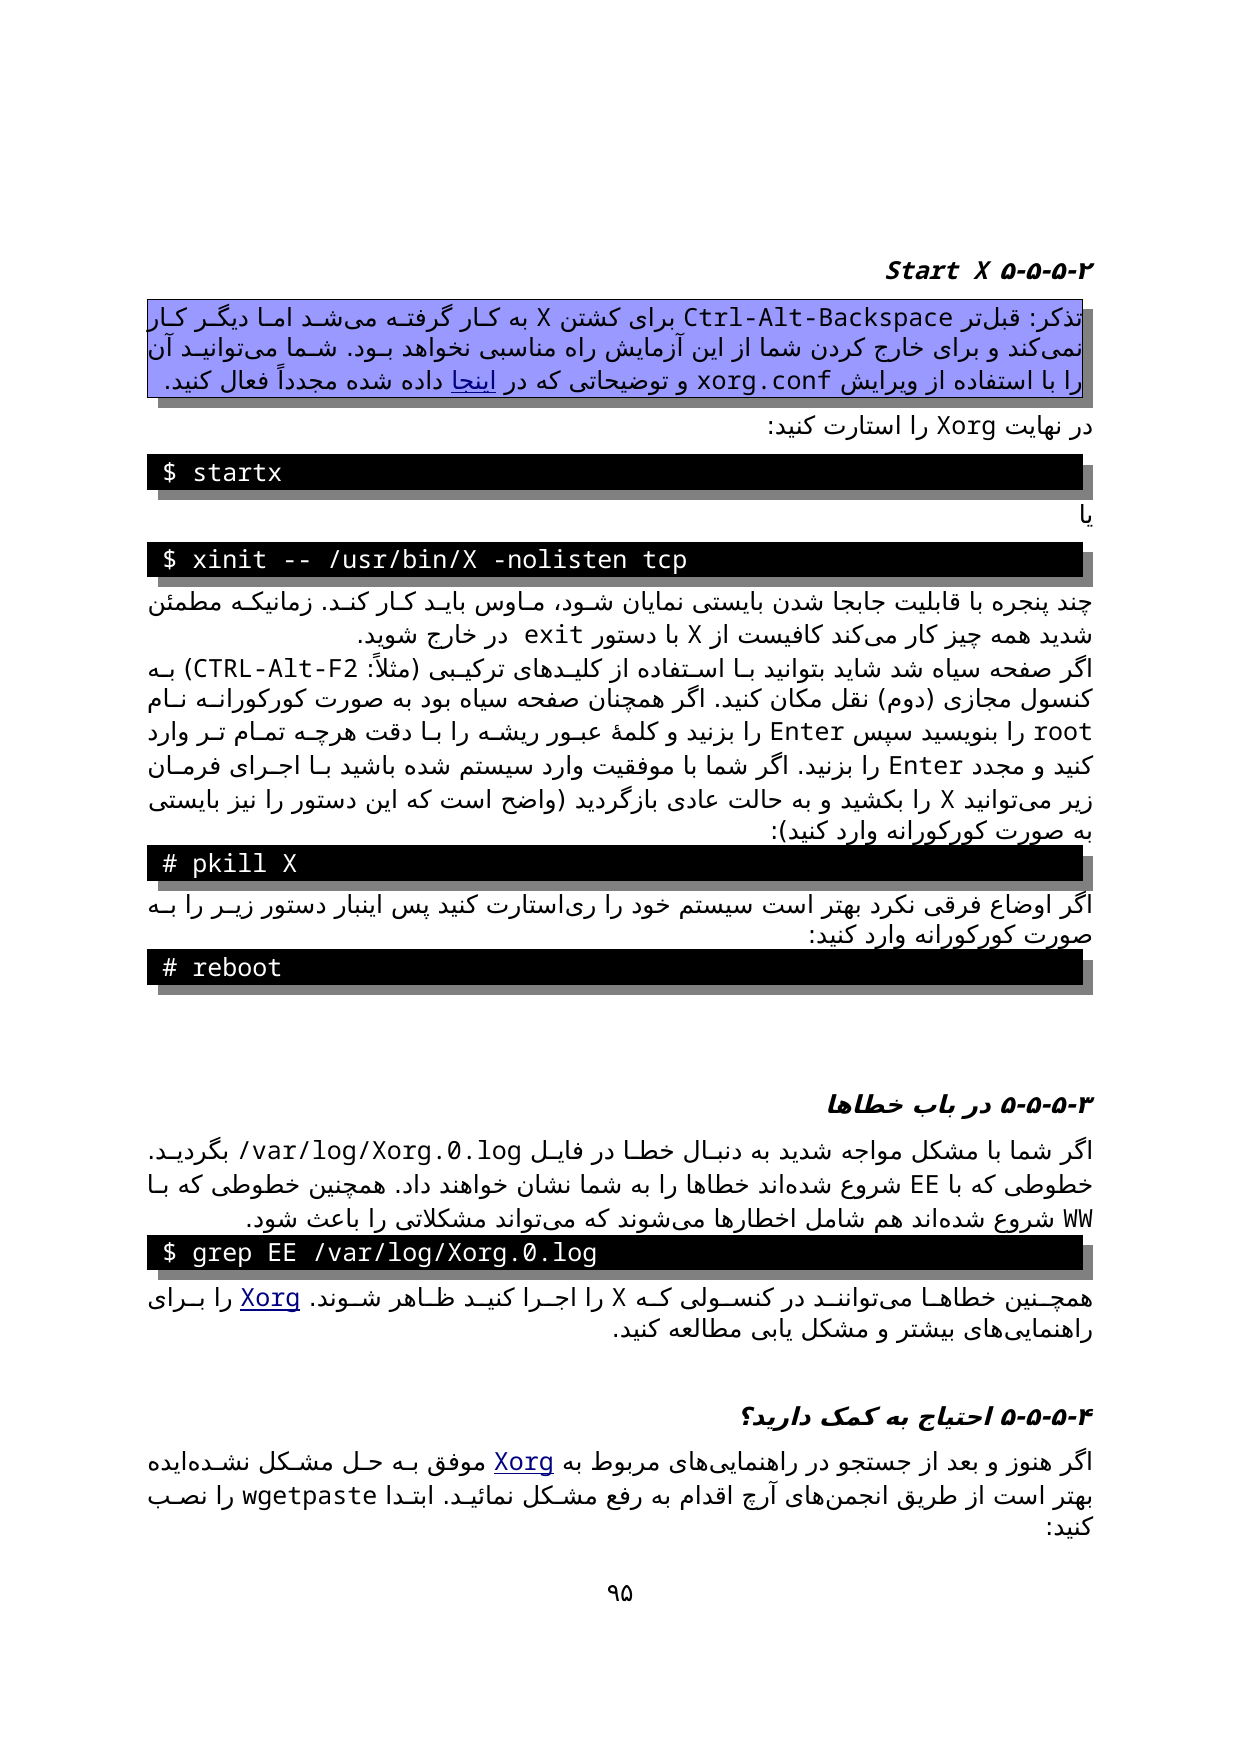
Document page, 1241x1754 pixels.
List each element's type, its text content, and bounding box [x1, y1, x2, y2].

text اگر شما با مشکل مواجه شدید به دنبال خطا در فایل ‎/var/log/Xorg.0.log بگردید. خطوطی که با EE شروع شده‌اند خطاها را به شما نشان خواهند داد. همچنین خطوطی که با WW شروع شده‌اند هم شامل اخطار‌ها می‌شوند که می‌تواند مشکلاتی را باعث شود. [147, 1132, 1093, 1234]
text چند پنجره با قابلیت جابجا شدن بایستی نمایان شود، ماوس باید کار کند. زمانیکه مطمئن شدید همه چیز کار می‌کند کافیست از X با دستور exit در خارج شوید. [147, 587, 1093, 651]
text اگر هنوز و بعد از جستجو در راهنمایی‌های مربوط به Xorg موفق به حل مشکل نشده‌ایده بهتر است از طریق انجمن‌های آرچ اقدام به رفع مشکل نمائید. ابتدا wgetpaste را نصب کنید: [147, 1444, 1093, 1541]
text در نهایت Xorg را استارت کنید: [147, 408, 1093, 442]
subtitle ۵-۵-۵-۲ Start X [147, 253, 1093, 286]
text اگر صفحه سیاه شد شاید بتوانید با استفاده از کلیدهای ترکیبی (مثلاً: CTRL-Alt-F2) به کنسول مجازی (دوم) نقل مکان کنید. اگر همچنان صفحه سیاه بود به صورت کورکورانه نام root را بنویسید سپس Enter را بزنید و کلمهٔ عبور ریشه را با دقت هرچه تمام تر وارد کنید و مجدد Enter را بزنید. اگر شما با موفقیت وارد سیستم شده باشید با اجرای فرمان زیر می‌توانید X را بکشید و به حالت عادی بازگردید (واضح است که این دستور را نیز بایستی به صورت کورکورانه وارد کنید): [147, 651, 1093, 845]
text اگر اوضاع فرقی نکرد بهتر است سیستم خود را ری‌استارت کنید پس اینبار دستور زیر را به صورت کورکورانه وارد کنید: [147, 891, 1093, 949]
subtitle ۵-۵-۵-۴ احتیاج به کمک دارید؟ [147, 1402, 1093, 1431]
subtitle ۵-۵-۵-۳ در باب خطاها [147, 1091, 1093, 1120]
text یا [147, 500, 1093, 529]
text ​همچنین خطاها می‌توانند در کنسولی که X را اجرا کنید ظاهر شوند. Xorg را برای راهنمایی‌های بیشتر و مشکل یابی مطالعه کنید. [147, 1280, 1093, 1343]
